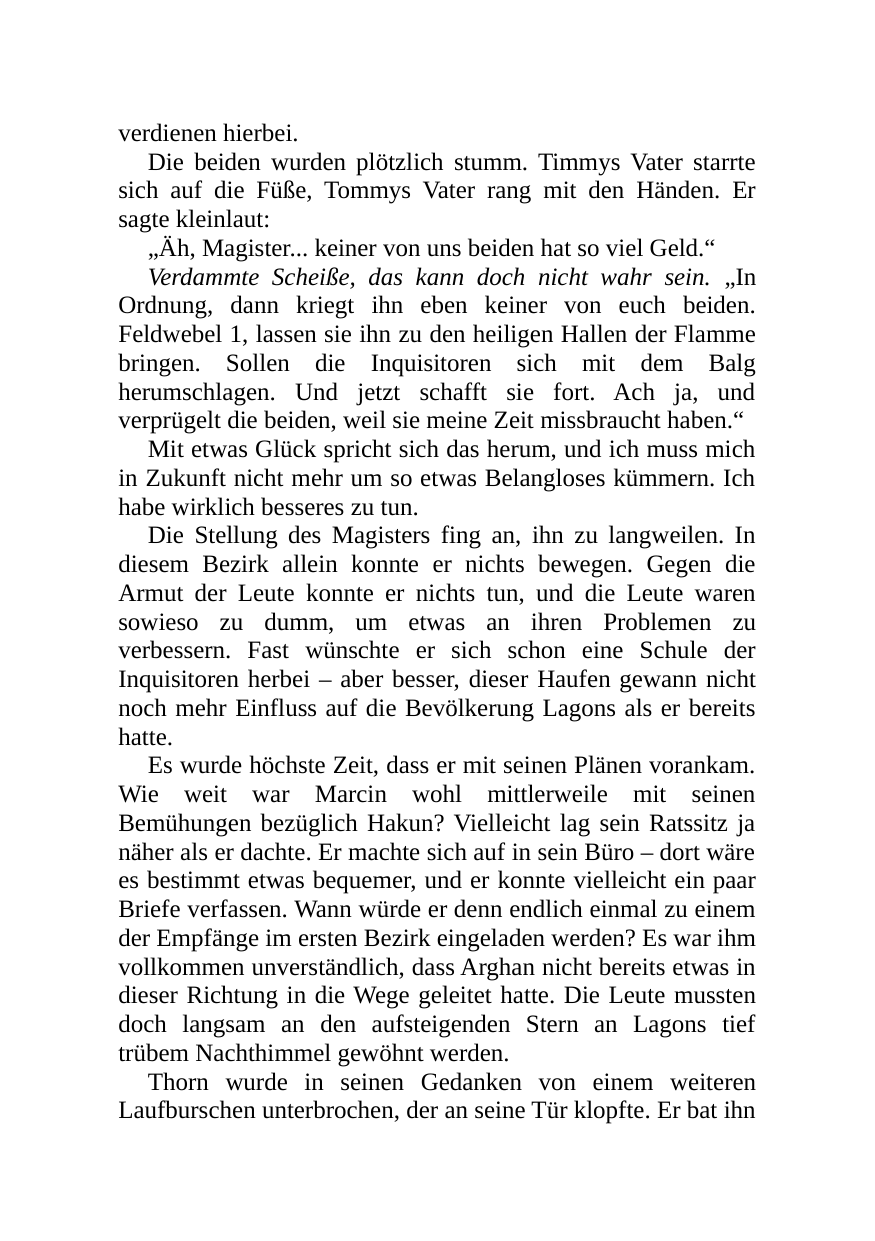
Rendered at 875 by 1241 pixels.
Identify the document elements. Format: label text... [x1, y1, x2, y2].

text Die beiden wurden plötzlich stumm. Timmys Vater starrte sich auf die Füße, Tommys Vater rang mit den Händen. Er sagte kleinlaut: [118, 147, 756, 233]
text „Äh, Magister... keiner von uns beiden hat so viel Geld.“ [118, 233, 756, 262]
text verdienen hierbei. [118, 118, 756, 147]
text Die Stellung des Magisters fing an, ihn zu langweilen. In diesem Bezirk allein konnte er nichts bewegen. Gegen die Armut der Leute konnte er nichts tun, und die Leute waren sowieso zu dumm, um etwas an ihren Problemen zu verbessern. Fast wünschte er sich schon eine Schule der Inquisitoren herbei – aber besser, dieser Haufen gewann nicht noch mehr Einfluss auf die Bevölkerung Lagons als er bereits hatte. [118, 521, 756, 751]
text Es wurde höchste Zeit, dass er mit seinen Plänen vorankam. Wie weit war Marcin wohl mittlerweile mit seinen Bemühungen bezüglich Hakun? Vielleicht lag sein Ratssitz ja näher als er dachte. Er machte sich auf in sein Büro – dort wäre es bestimmt etwas bequemer, und er konnte vielleicht ein paar Briefe verfassen. Wann würde er denn endlich einmal zu einem der Empfänge im ersten Bezirk eingeladen werden? Es war ihm vollkommen unverständlich, dass Arghan nicht bereits etwas in dieser Richtung in die Wege geleitet hatte. Die Leute mussten doch langsam an den aufsteigenden Stern an Lagons tief trübem Nachthimmel gewöhnt werden. [118, 751, 756, 1067]
text Verdammte Scheiße, das kann doch nicht wahr sein. „In Ordnung, dann kriegt ihn eben keiner von euch beiden. Feldwebel 1, lassen sie ihn zu den heiligen Hallen der Flamme bringen. Sollen die Inquisitoren sich mit dem Balg herumschlagen. Und jetzt schafft sie fort. Ach ja, und verprügelt die beiden, weil sie meine Zeit missbraucht haben.“ [118, 262, 756, 434]
text Mit etwas Glück spricht sich das herum, und ich muss mich in Zukunft nicht mehr um so etwas Belangloses kümmern. Ich habe wirklich besseres zu tun. [118, 434, 756, 521]
text Thorn wurde in seinen Gedanken von einem weiteren Laufburschen unterbrochen, der an seine Tür klopfte. Er bat ihn [118, 1067, 756, 1124]
